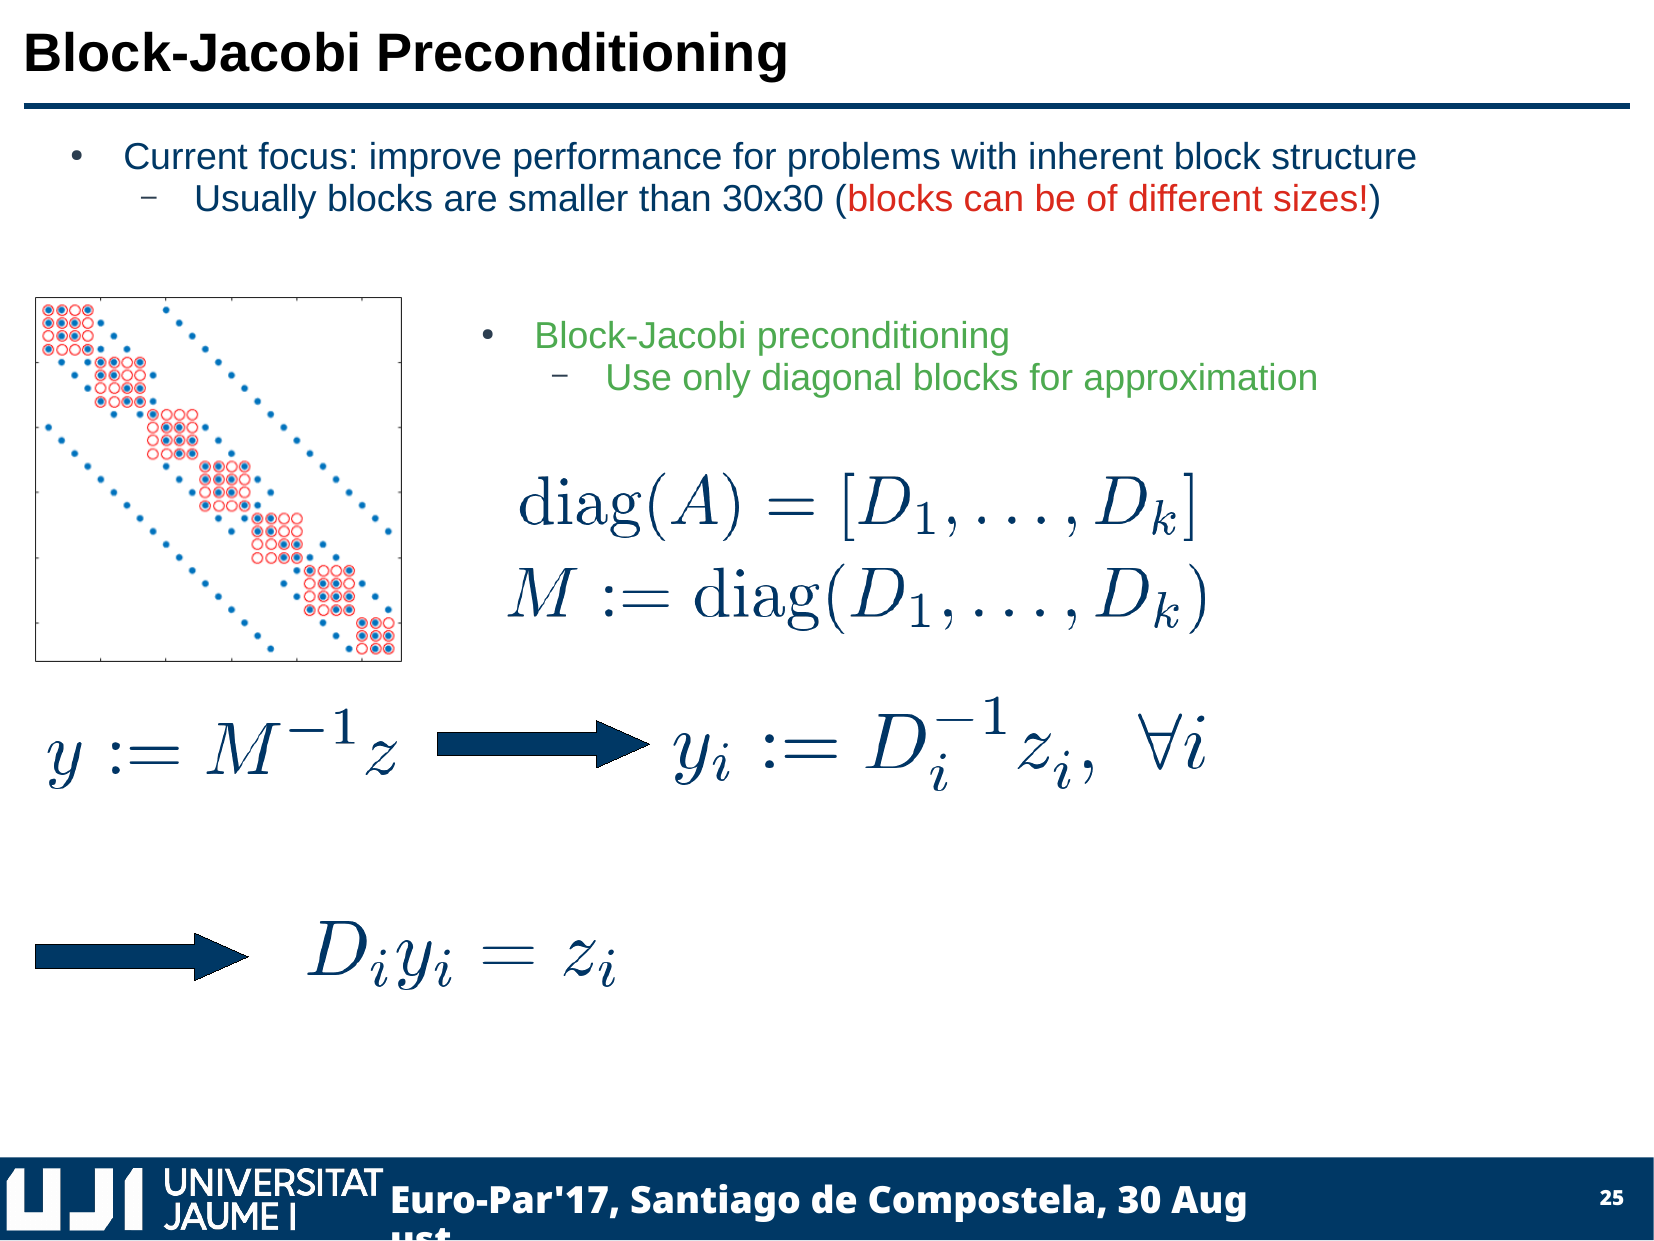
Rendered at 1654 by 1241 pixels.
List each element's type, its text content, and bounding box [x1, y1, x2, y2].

picture [507, 563, 1205, 634]
text_box [437, 720, 650, 768]
picture [519, 472, 1193, 541]
picture [0, 1158, 390, 1241]
picture [673, 696, 1205, 791]
text_box Block-Jacobi preconditioning Use only diagonal blocks for approximation [448, 307, 1424, 414]
text_box [35, 933, 249, 981]
title Block-Jacobi Preconditioning [23, 0, 1630, 107]
text_box Current focus: improve performance for problems with inherent block structure Usually blocks are smaller than 30x30 (blocks can be of different sizes!) [37, 128, 1583, 260]
picture [35, 297, 402, 662]
picture [47, 708, 397, 789]
picture [307, 921, 615, 990]
